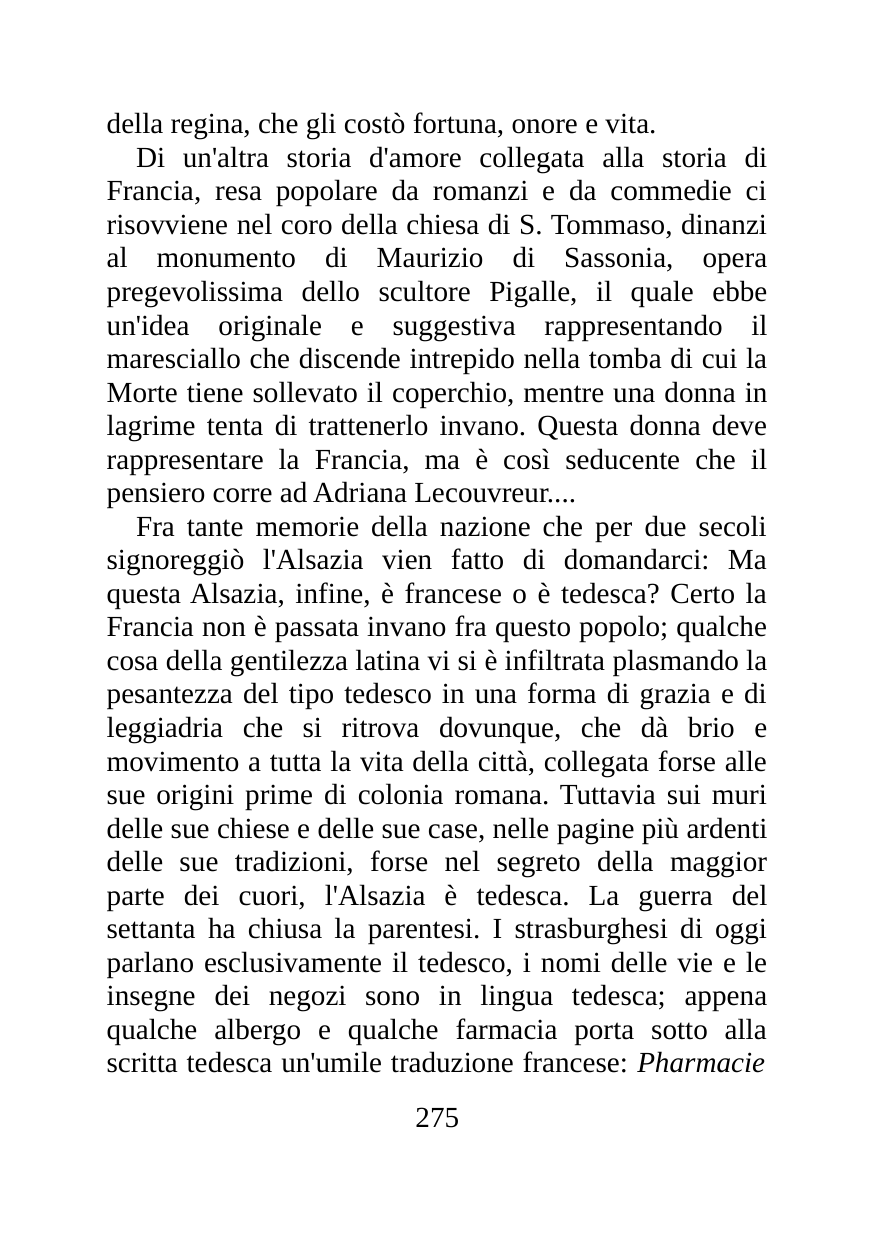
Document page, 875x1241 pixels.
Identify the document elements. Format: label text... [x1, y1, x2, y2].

text Fra tante memorie della nazione che per due secoli signoreggiò l'Alsazia vien fatto di domandarci: Ma questa Alsazia, infine, è francese o è tedesca? Certo la Francia non è passata invano fra questo popolo; qualche cosa della gentilezza latina vi si è infiltrata plasmando la pesantezza del tipo tedesco in una forma di grazia e di leggiadria che si ritrova dovunque, che dà brio e movimento a tutta la vita della città, collegata forse alle sue origini prime di colonia romana. Tuttavia sui muri delle sue chiese e delle sue case, nelle pagine più ardenti delle sue tradizioni, forse nel segreto della maggior parte dei cuori, l'Alsazia è tedesca. La guerra del settanta ha chiusa la parentesi. I strasburghesi di oggi parlano esclusivamente il tedesco, i nomi delle vie e le insegne dei negozi sono in lingua tedesca; appena qualche albergo e qualche farmacia porta sotto alla scritta tedesca un'umile traduzione francese: Pharmacie [106, 509, 768, 1079]
text Di un'altra storia d'amore collegata alla storia di Francia, resa popolare da romanzi e da commedie ci risovviene nel coro della chiesa di S. Tommaso, dinanzi al monumento di Maurizio di Sassonia, opera pregevolissima dello scultore Pigalle, il quale ebbe un'idea originale e suggestiva rappresentando il maresciallo che discende intrepido nella tomba di cui la Morte tiene sollevato il coperchio, mentre una donna in lagrime tenta di trattenerlo invano. Questa donna deve rappresentare la Francia, ma è così seducente che il pensiero corre ad Adriana Lecouvreur.... [106, 140, 768, 509]
text della regina, che gli costò fortuna, onore e vita. [106, 106, 768, 140]
